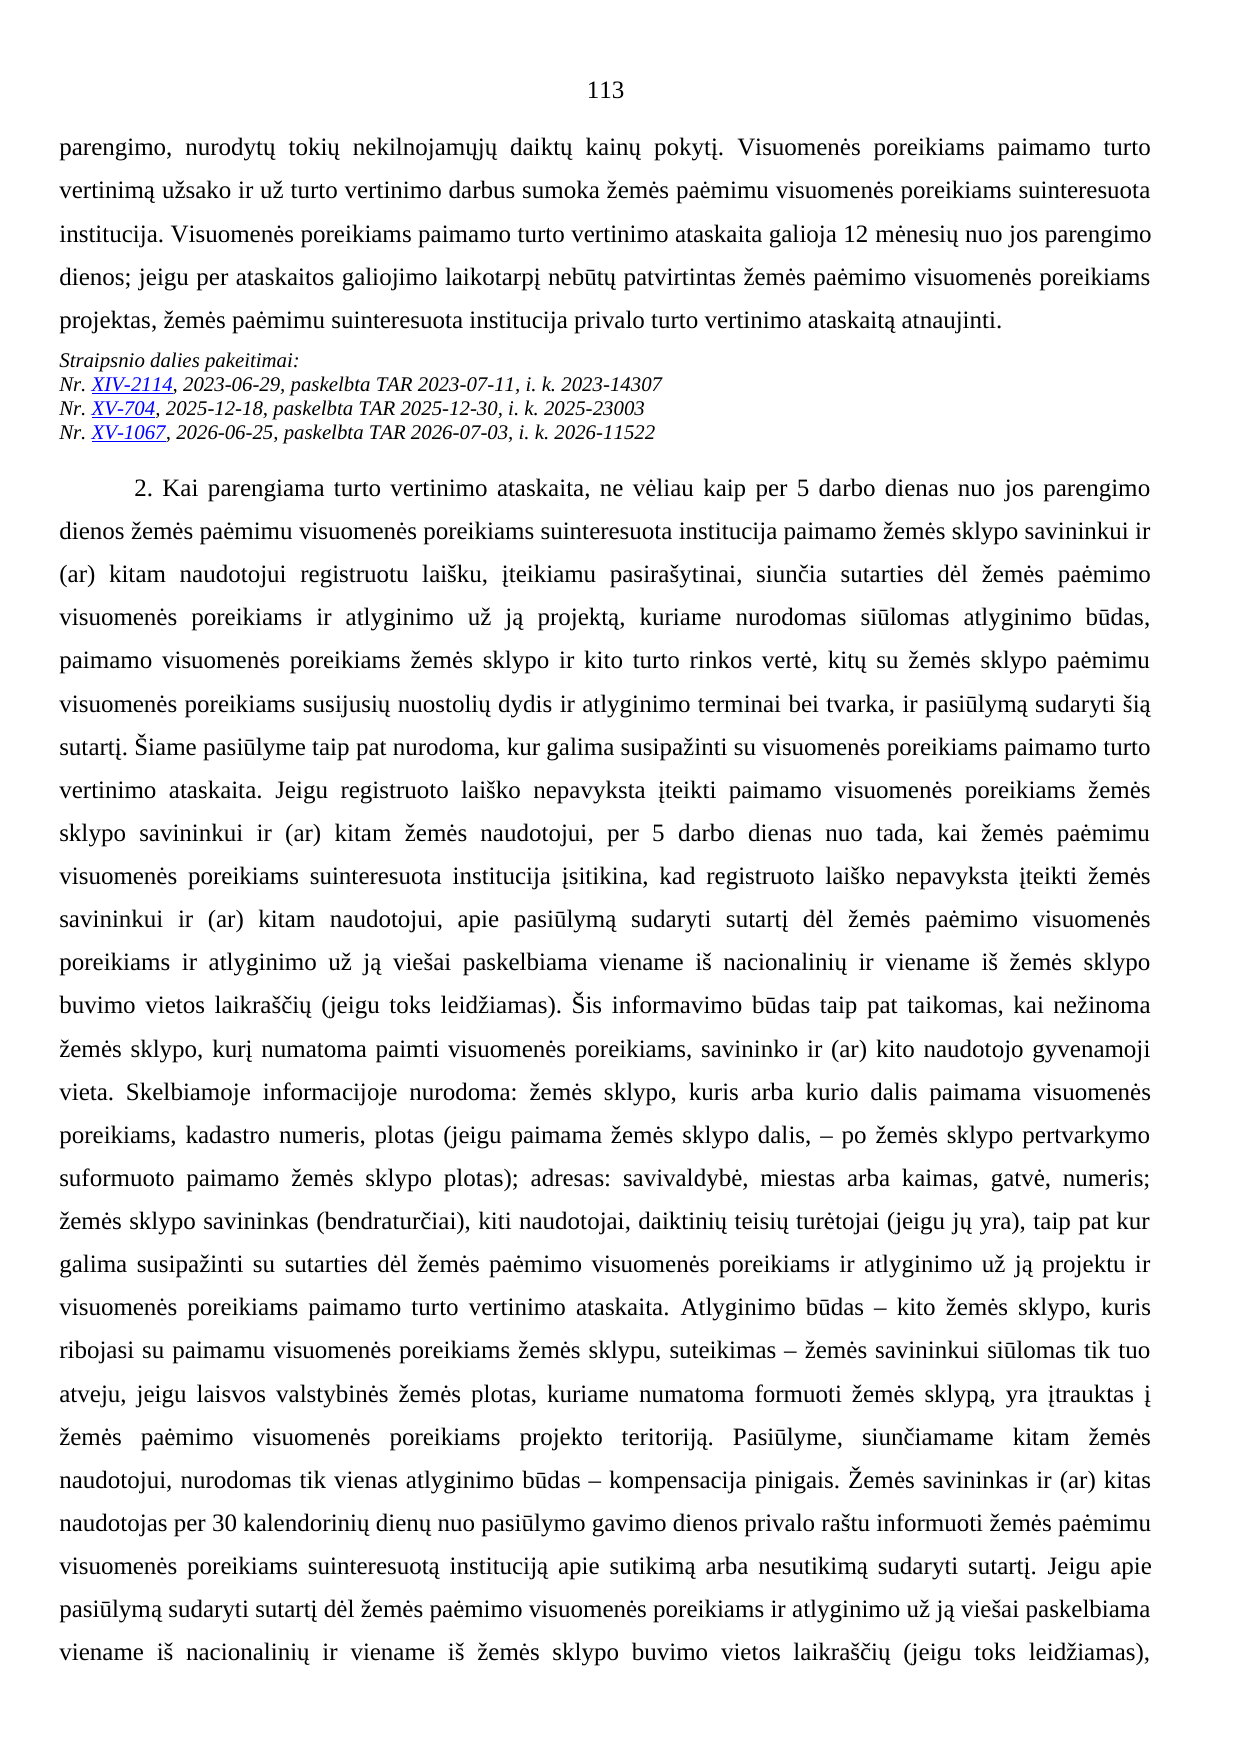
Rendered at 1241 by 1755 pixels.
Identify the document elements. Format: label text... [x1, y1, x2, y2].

text parengimo, nurodytų tokių nekilnojamųjų daiktų kainų pokytį. Visuomenės poreikiams paimamo turto vertinimą užsako ir už turto vertinimo darbus sumoka žemės paėmimu visuomenės poreikiams suinteresuota institucija. Visuomenės poreikiams paimamo turto vertinimo ataskaita galioja 12 mėnesių nuo jos parengimo dienos; jeigu per ataskaitos galiojimo laikotarpį nebūtų patvirtintas žemės paėmimo visuomenės poreikiams projektas, žemės paėmimu suinteresuota institucija privalo turto vertinimo ataskaitą atnaujinti. [59, 132, 1152, 334]
text Nr. XIV-2114, 2023-06-29, paskelbta TAR 2023-07-11, i. k. 2023-14307 [59, 372, 1152, 396]
text Straipsnio dalies pakeitimai: [59, 348, 1152, 372]
text Nr. XV-704, 2025-12-18, paskelbta TAR 2025-12-30, i. k. 2025-23003 [59, 396, 1152, 420]
text 2. Kai parengiama turto vertinimo ataskaita, ne vėliau kaip per 5 darbo dienas nuo jos parengimo dienos žemės paėmimu visuomenės poreikiams suinteresuota institucija paimamo žemės sklypo savininkui ir (ar) kitam naudotojui registruotu laišku, įteikiamu pasirašytinai, siunčia sutarties dėl žemės paėmimo visuomenės poreikiams ir atlyginimo už ją projektą, kuriame nurodomas siūlomas atlyginimo būdas, paimamo visuomenės poreikiams žemės sklypo ir kito turto rinkos vertė, kitų su žemės sklypo paėmimu visuomenės poreikiams susijusių nuostolių dydis ir atlyginimo terminai bei tvarka, ir pasiūlymą sudaryti šią sutartį. Šiame pasiūlyme taip pat nurodoma, kur galima susipažinti su visuomenės poreikiams paimamo turto vertinimo ataskaita. Jeigu registruoto laiško nepavyksta įteikti paimamo visuomenės poreikiams žemės sklypo savininkui ir (ar) kitam žemės naudotojui, per 5 darbo dienas nuo tada, kai žemės paėmimu visuomenės poreikiams suinteresuota institucija įsitikina, kad registruoto laiško nepavyksta įteikti žemės savininkui ir (ar) kitam naudotojui, apie pasiūlymą sudaryti sutartį dėl žemės paėmimo visuomenės poreikiams ir atlyginimo už ją viešai paskelbiama viename iš nacionalinių ir viename iš žemės sklypo buvimo vietos laikraščių (jeigu toks leidžiamas). Šis informavimo būdas taip pat taikomas, kai nežinoma žemės sklypo, kurį numatoma paimti visuomenės poreikiams, savininko ir (ar) kito naudotojo gyvenamoji vieta. Skelbiamoje informacijoje nurodoma: žemės sklypo, kuris arba kurio dalis paimama visuomenės poreikiams, kadastro numeris, plotas (jeigu paimama žemės sklypo dalis, – po žemės sklypo pertvarkymo suformuoto paimamo žemės sklypo plotas); adresas: savivaldybė, miestas arba kaimas, gatvė, numeris; žemės sklypo savininkas (bendraturčiai), kiti naudotojai, daiktinių teisių turėtojai (jeigu jų yra), taip pat kur galima susipažinti su sutarties dėl žemės paėmimo visuomenės poreikiams ir atlyginimo už ją projektu ir visuomenės poreikiams paimamo turto vertinimo ataskaita. Atlyginimo būdas – kito žemės sklypo, kuris ribojasi su paimamu visuomenės poreikiams žemės sklypu, suteikimas – žemės savininkui siūlomas tik tuo atveju, jeigu laisvos valstybinės žemės plotas, kuriame numatoma formuoti žemės sklypą, yra įtrauktas į žemės paėmimo visuomenės poreikiams projekto teritoriją. Pasiūlyme, siunčiamame kitam žemės naudotojui, nurodomas tik vienas atlyginimo būdas – kompensacija pinigais. Žemės savininkas ir (ar) kitas naudotojas per 30 kalendorinių dienų nuo pasiūlymo gavimo dienos privalo raštu informuoti žemės paėmimu visuomenės poreikiams suinteresuotą instituciją apie sutikimą arba nesutikimą sudaryti sutartį. Jeigu apie pasiūlymą sudaryti sutartį dėl žemės paėmimo visuomenės poreikiams ir atlyginimo už ją viešai paskelbiama viename iš nacionalinių ir viename iš žemės sklypo buvimo vietos laikraščių (jeigu toks leidžiamas), [59, 473, 1152, 1666]
text Nr. XV-1067, 2026-06-25, paskelbta TAR 2026-07-03, i. k. 2026-11522 [59, 420, 1152, 444]
